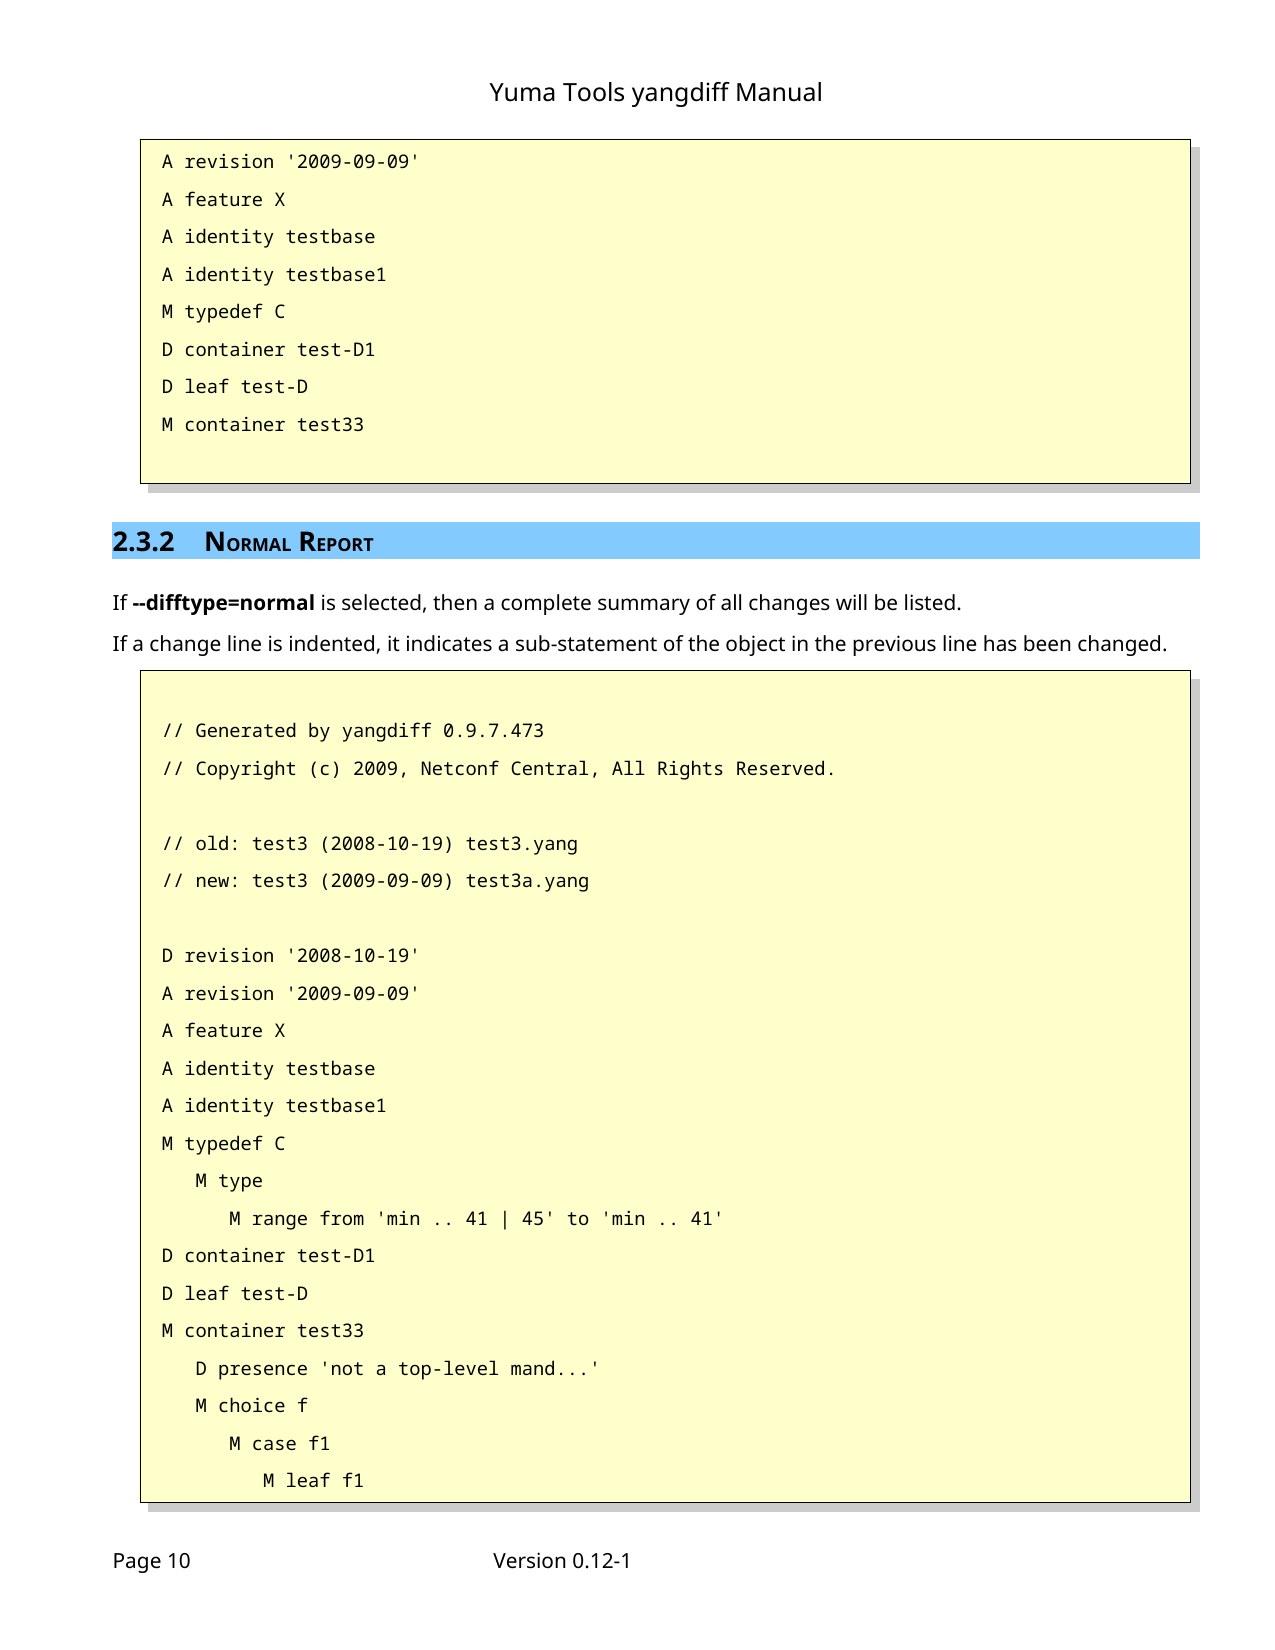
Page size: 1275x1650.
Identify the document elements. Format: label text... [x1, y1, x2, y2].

text M choice f [141, 1383, 1190, 1418]
text A feature X [141, 176, 1190, 212]
subtitle Normal Report [112, 522, 1200, 559]
text A revision '2009-09-09' [141, 140, 1190, 174]
text M case f1 [141, 1420, 1190, 1456]
text // new: test3 (2009-09-09) test3a.yang [141, 858, 1190, 893]
text // Copyright (c) 2009, Netconf Central, All Rights Reserved. [141, 745, 1190, 781]
text A feature X [141, 1008, 1190, 1043]
text M typedef C [141, 288, 1190, 324]
text If a change line is indented, it indicates a sub-statement of the object in the previous line has been changed. [112, 629, 1200, 658]
text A identity testbase [141, 1045, 1190, 1081]
text If --difftype=normal is selected, then a complete summary of all changes will be listed. [112, 588, 1200, 617]
text D leaf test-D [141, 1270, 1190, 1306]
text A revision '2009-09-09' [141, 970, 1190, 1006]
text // old: test3 (2008-10-19) test3.yang [141, 820, 1190, 856]
text M typedef C [141, 1120, 1190, 1156]
text A identity testbase [141, 213, 1190, 249]
text M type [141, 1158, 1190, 1193]
text M range from 'min .. 41 | 45' to 'min .. 41' [141, 1195, 1190, 1231]
text M leaf f1 [141, 1458, 1190, 1502]
text D container test-D1 [141, 326, 1190, 362]
text D container test-D1 [141, 1233, 1190, 1268]
text M container test33 [141, 1308, 1190, 1343]
text D leaf test-D [141, 363, 1190, 399]
text D revision '2008-10-19' [141, 933, 1190, 968]
text A identity testbase1 [141, 1083, 1190, 1118]
text M container test33 [141, 401, 1190, 437]
text A identity testbase1 [141, 251, 1190, 287]
text // Generated by yangdiff 0.9.7.473 [141, 708, 1190, 743]
text D presence 'not a top-level mand...' [141, 1345, 1190, 1381]
